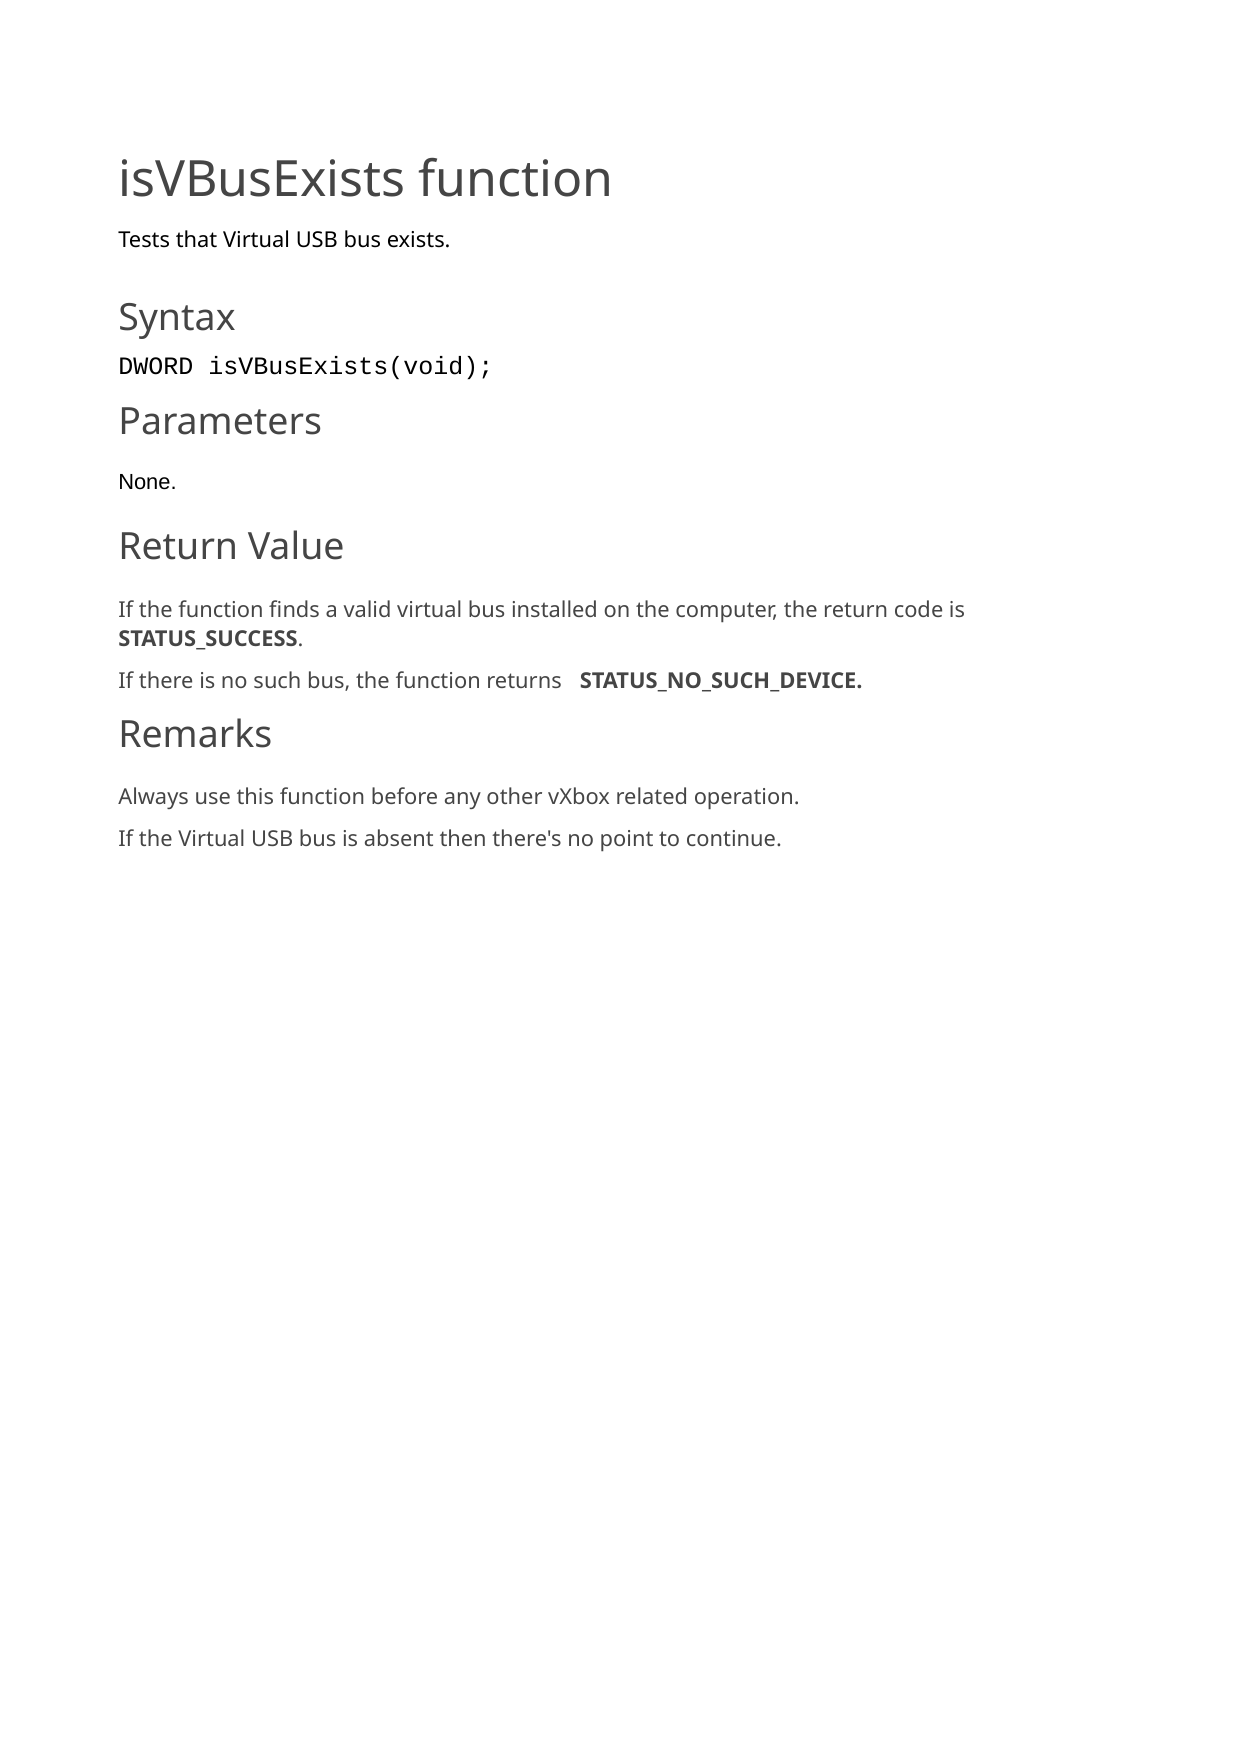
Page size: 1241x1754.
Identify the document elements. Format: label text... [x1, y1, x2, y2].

text If there is no such bus, the function returns STATUS_NO_SUCH_DEVICE. [118, 665, 1122, 695]
text None. [118, 469, 1122, 494]
text Always use this function before any other vXbox related operation. [118, 781, 1122, 811]
subtitle Return Value [118, 519, 1122, 570]
text If the function finds a valid virtual bus installed on the computer, the return code is STATUS_SUCCESS. [118, 593, 1122, 653]
text DWORD isVBusExists(void); [118, 353, 1122, 382]
subtitle isVBusExists function [118, 143, 1122, 211]
text Tests that Virtual USB bus exists. [118, 224, 1122, 253]
subtitle Syntax [118, 290, 1122, 341]
subtitle Remarks [118, 707, 1122, 758]
subtitle Parameters [118, 394, 1122, 445]
text If the Virtual USB bus is absent then there's no point to continue. [118, 823, 1122, 853]
